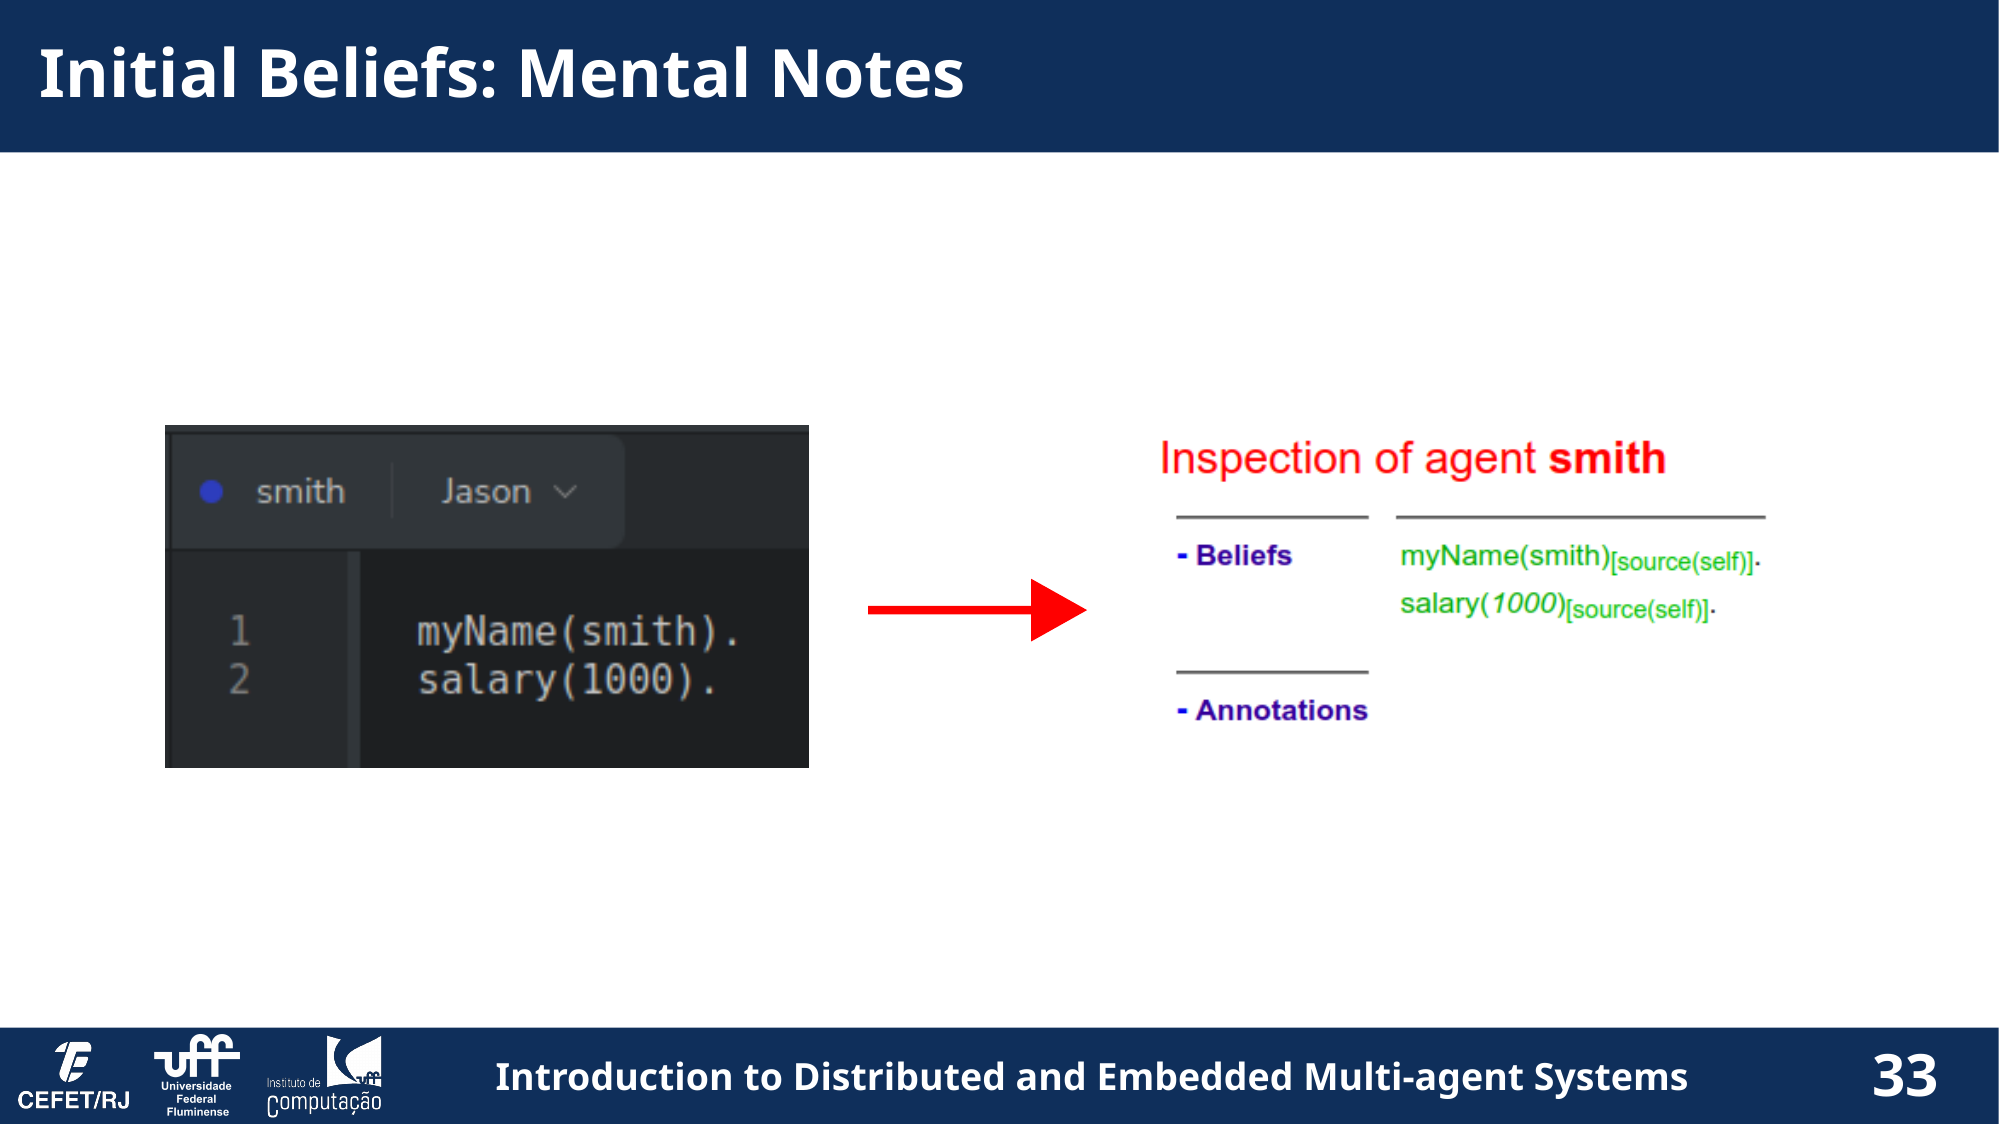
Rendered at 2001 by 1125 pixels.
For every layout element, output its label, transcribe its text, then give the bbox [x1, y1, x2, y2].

picture [165, 425, 809, 768]
text_box Initial Beliefs: Mental Notes [25, 23, 1999, 119]
picture [18, 1021, 129, 1125]
text_box [868, 578, 1088, 642]
picture [265, 1033, 383, 1118]
picture [153, 1033, 241, 1121]
picture [1146, 419, 1819, 775]
